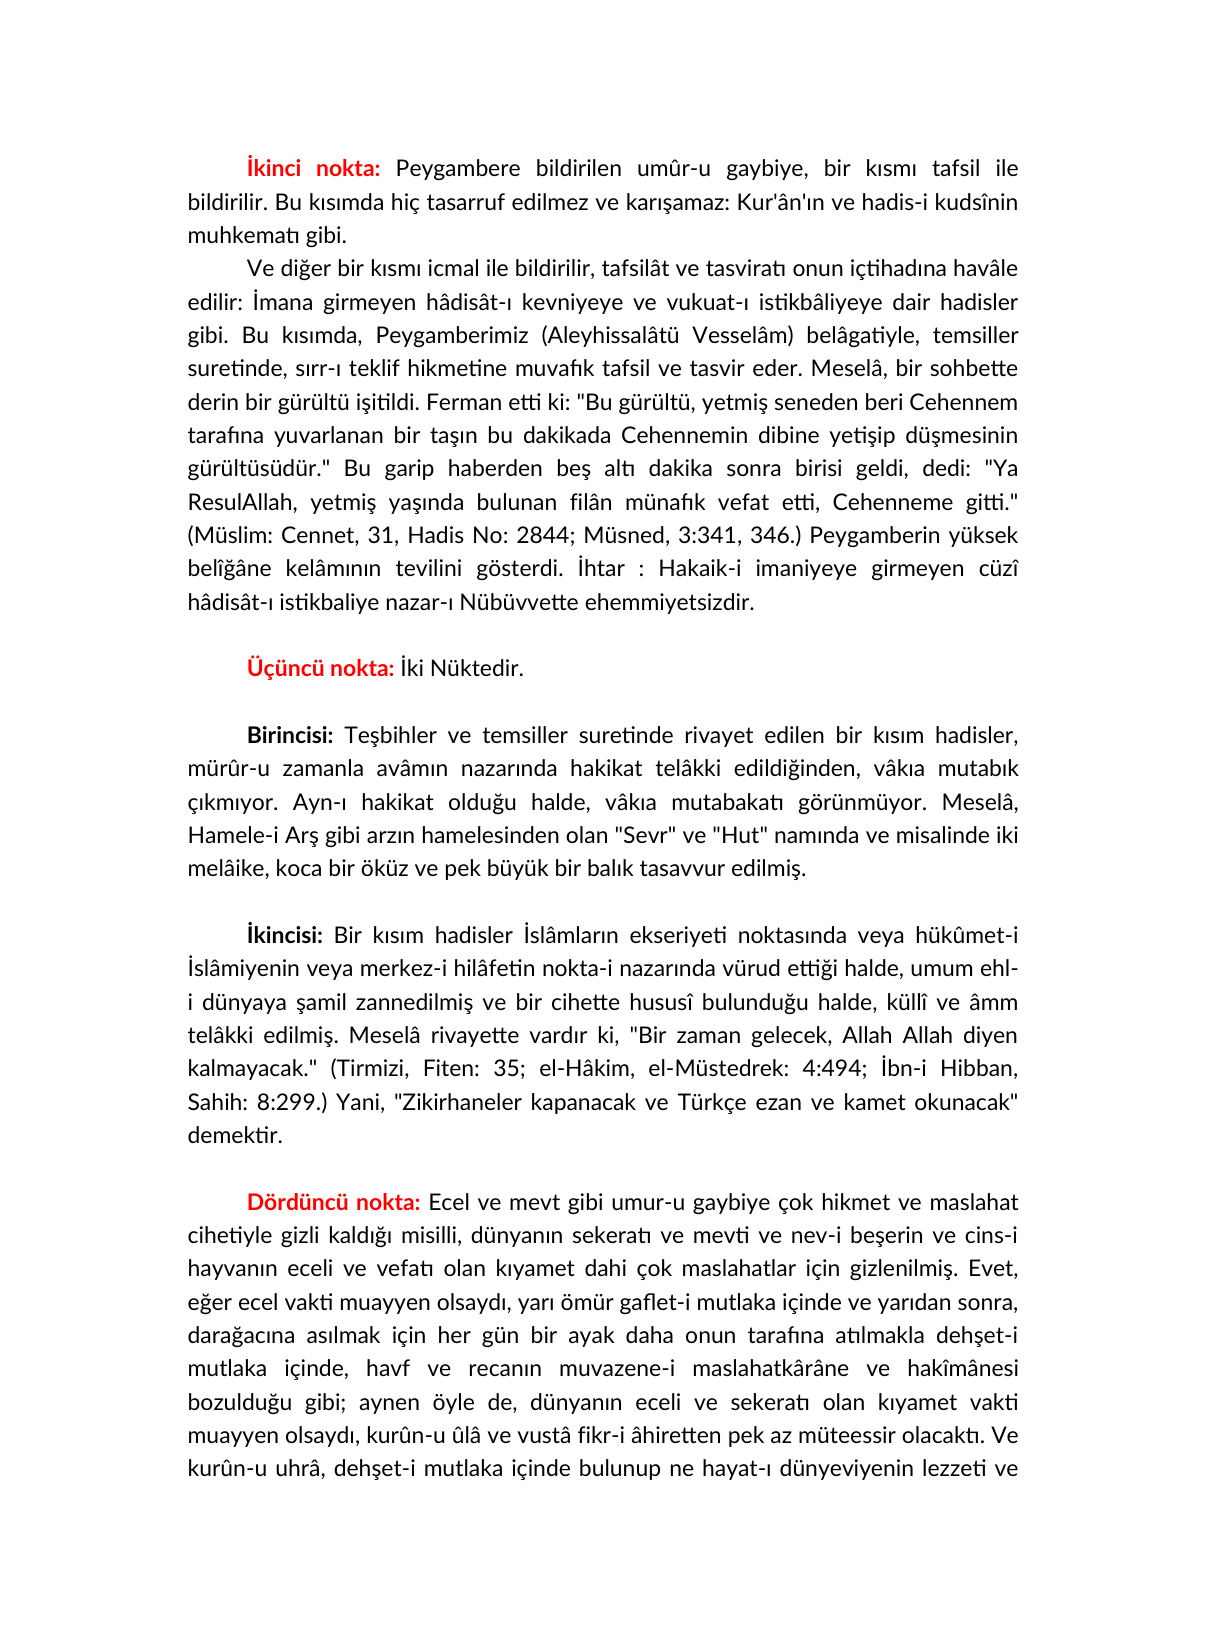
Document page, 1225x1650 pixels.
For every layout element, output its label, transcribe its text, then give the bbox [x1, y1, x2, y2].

text İkincisi: Bir kısım hadisler İslâmların ekseriyeti noktasında veya hükûmet-i İslâmiyenin veya merkez-i hilâfetin nokta-i nazarında vürud ettiği halde, umum ehl-i dünyaya şamil zannedilmiş ve bir cihette hususî bulunduğu halde, küllî ve âmm telâkki edilmiş. Meselâ rivayette vardır ki, "Bir zaman gelecek, Allah Allah diyen kalmayacak." (Tirmizi, Fiten: 35; el-Hâkim, el-Müstedrek: 4:494; İbn-i Hibban, Sahih: 8:299.) Yani, "Zikirhaneler kapanacak ve Türkçe ezan ve kamet okunacak" demektir. [187, 917, 1020, 1150]
text Ve diğer bir kısmı icmal ile bildirilir, tafsilât ve tasviratı onun içtihadına havâle edilir: İmana girmeyen hâdisât-ı kevniyeye ve vukuat-ı istikbâliyeye dair hadisler gibi. Bu kısımda, Peygamberimiz (Aleyhissalâtü Vesselâm) belâgatiyle, temsiller suretinde, sırr-ı teklif hikmetine muvafık tafsil ve tasvir eder. Meselâ, bir sohbette derin bir gürültü işitildi. Ferman etti ki: "Bu gürültü, yetmiş seneden beri Cehennem tarafına yuvarlanan bir taşın bu dakikada Cehennemin dibine yetişip düşmesinin gürültüsüdür." Bu garip haberden beş altı dakika sonra birisi geldi, dedi: "Ya ResulAllah, yetmiş yaşında bulunan filân münafık vefat etti, Cehenneme gitti." (Müslim: Cennet, 31, Hadis No: 2844; Müsned, 3:341, 346.) Peygamberin yüksek belîğâne kelâmının tevilini gösterdi. İhtar : Hakaik-i imaniyeye girmeyen cüzî hâdisât-ı istikbaliye nazar-ı Nübüvvette ehemmiyetsizdir. [187, 250, 1020, 617]
text İkinci nokta: Peygambere bildirilen umûr-u gaybiye, bir kısmı tafsil ile bildirilir. Bu kısımda hiç tasarruf edilmez ve karışamaz: Kur'ân'ın ve hadis-i kudsînin muhkematı gibi. [187, 150, 1020, 250]
text Dördüncü nokta: Ecel ve mevt gibi umur-u gaybiye çok hikmet ve maslahat cihetiyle gizli kaldığı misilli, dünyanın sekeratı ve mevti ve nev-i beşerin ve cins-i hayvanın eceli ve vefatı olan kıyamet dahi çok maslahatlar için gizlenilmiş. Evet, eğer ecel vakti muayyen olsaydı, yarı ömür gaflet-i mutlaka içinde ve yarıdan sonra, darağacına asılmak için her gün bir ayak daha onun tarafına atılmakla dehşet-i mutlaka içinde, havf ve recanın muvazene-i maslahatkârâne ve hakîmânesi bozulduğu gibi; aynen öyle de, dünyanın eceli ve sekeratı olan kıyamet vakti muayyen olsaydı, kurûn-u ûlâ ve vustâ fikr-i âhiretten pek az müteessir olacaktı. Ve kurûn-u uhrâ, dehşet-i mutlaka içinde bulunup ne hayat-ı dünyeviyenin lezzeti ve [187, 1183, 1020, 1483]
text Birincisi: Teşbihler ve temsiller suretinde rivayet edilen bir kısım hadisler, mürûr-u zamanla avâmın nazarında hakikat telâkki edildiğinden, vâkıa mutabık çıkmıyor. Ayn-ı hakikat olduğu halde, vâkıa mutabakatı görünmüyor. Meselâ, Hamele-i Arş gibi arzın hamelesinden olan "Sevr" ve "Hut" namında ve misalinde iki melâike, koca bir öküz ve pek büyük bir balık tasavvur edilmiş. [187, 717, 1020, 883]
text Üçüncü nokta: İki Nüktedir. [187, 650, 1020, 683]
